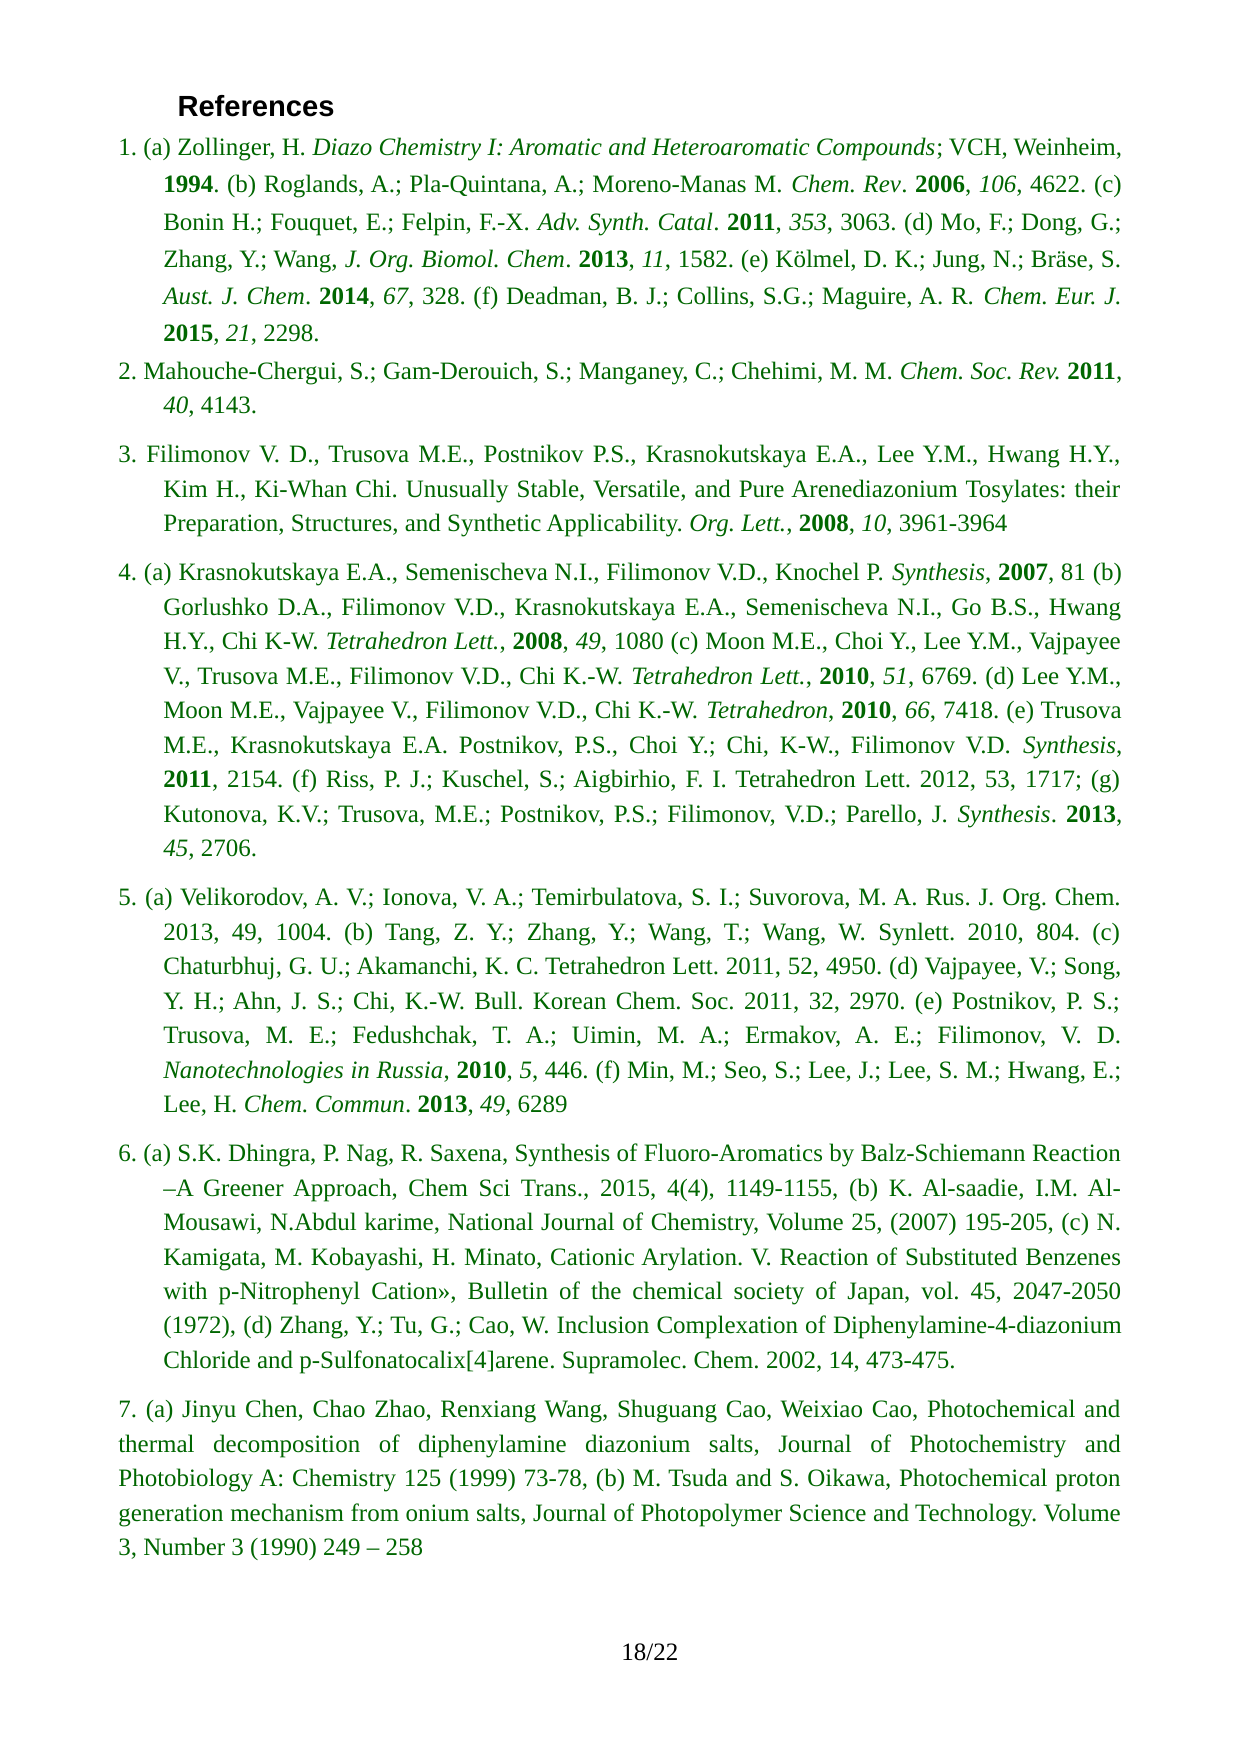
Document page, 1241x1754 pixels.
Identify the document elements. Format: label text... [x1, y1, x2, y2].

list 6. (a) S.K. Dhingra, P. Nag, R. Saxena, Synthesis of Fluoro-Aromatics by Balz-Schiemann Reaction –A Greener Approach, Chem Sci Trans., 2015, 4(4), 1149-1155, (b) K. Al-saadie, I.M. Al-Mousawi, N.Abdul karime, National Journal of Chemistry, Volume 25, (2007) 195-205, (c) N. Kamigata, M. Kobayashi, H. Minato, Cationic Arylation. V. Reaction of Substituted Benzenes with p-Nitrophenyl Cation», Bulletin of the chemical society of Japan, vol. 45, 2047-2050 (1972), (d) Zhang, Y.; Tu, G.; Cao, W. Inclusion Complexation of Diphenylamine-4-diazonium Chloride and p-Sulfonatocalix[4]arene. Supramolec. Chem. 2002, 14, 473-475. [118, 1138, 1122, 1374]
list 5. (a) Velikorodov, A. V.; Ionova, V. A.; Temirbulatova, S. I.; Suvorova, M. A. Rus. J. Org. Chem. 2013, 49, 1004. (b) Tang, Z. Y.; Zhang, Y.; Wang, T.; Wang, W. Synlett. 2010, 804. (c) Chaturbhuj, G. U.; Akamanchi, K. C. Tetrahedron Lett. 2011, 52, 4950. (d) Vajpayee, V.; Song, Y. H.; Ahn, J. S.; Chi, K.-W. Bull. Korean Chem. Soc. 2011, 32, 2970. (e) Postnikov, P. S.; Trusova, M. E.; Fedushchak, T. A.; Uimin, M. A.; Ermakov, A. E.; Filimonov, V. D. Nanotechnologies in Russia, 2010, 5, 446. (f) Min, M.; Seo, S.; Lee, J.; Lee, S. M.; Hwang, E.; Lee, H. Chem. Commun. 2013, 49, 6289 [118, 882, 1122, 1118]
text 7. (a) Jinyu Chen, Chao Zhao, Renxiang Wang, Shuguang Cao, Weixiao Cao, Photochemical and thermal decomposition of diphenylamine diazonium salts, Journal of Photochemistry and Photobiology A: Chemistry 125 (1999) 73-78, (b) M. Tsuda and S. Oikawa, Photochemical proton generation mechanism from onium salts, Journal of Photopolymer Science and Technology. Volume 3, Number 3 (1990) 249 – 258 [118, 1394, 1122, 1561]
subtitle References [118, 88, 1122, 122]
list 3. Filimonov V. D., Trusova M.E., Postnikov P.S., Krasnokutskaya E.A., Lee Y.M., Hwang H.Y., Kim H., Ki-Whan Chi. Unusually Stable, Versatile, and Pure Arenediazonium Tosylates: their Preparation, Structures, and Synthetic Applicability. Org. Lett., 2008, 10, 3961-3964 [118, 439, 1122, 537]
list 2. Mahouche-Chergui, S.; Gam-Derouich, S.; Manganey, C.; Chehimi, M. M. Chem. Soc. Rev. 2011, 40, 4143. [118, 356, 1122, 419]
list 4. (a) Krasnokutskaya E.A., Semenischeva N.I., Filimonov V.D., Knochel P. Synthesis, 2007, 81 (b) Gorlushko D.A., Filimonov V.D., Krasnokutskaya E.A., Semenischeva N.I., Go B.S., Hwang H.Y., Chi K-W. Tetrahedron Lett., 2008, 49, 1080 (c) Moon M.E., Choi Y., Lee Y.M., Vajpayee V., Trusova M.E., Filimonov V.D., Chi K.-W. Tetrahedron Lett., 2010, 51, 6769. (d) Lee Y.M., Moon M.E., Vajpayee V., Filimonov V.D., Chi K.-W. Tetrahedron, 2010, 66, 7418. (e) Trusova M.E., Krasnokutskaya E.A. Postnikov, P.S., Choi Y.; Chi, K-W., Filimonov V.D. Synthesis, 2011, 2154. (f) Riss, P. J.; Kuschel, S.; Aigbirhio, F. I. Tetrahedron Lett. 2012, 53, 1717; (g) Kutonova, K.V.; Trusova, M.E.; Postnikov, P.S.; Filimonov, V.D.; Parello, J. Synthesis. 2013, 45, 2706. [118, 557, 1122, 862]
list 1. (a) Zollinger, H. Diazo Chemistry I: Aromatic and Heteroaromatic Compounds; VCH, Weinheim, 1994. (b) Roglands, A.; Pla-Quintana, A.; Moreno-Manas M. Chem. Rev. 2006, 106, 4622. (c) Bonin H.; Fouquet, E.; Felpin, F.-X. Adv. Synth. Catal. 2011, 353, 3063. (d) Mo, F.; Dong, G.; Zhang, Y.; Wang, J. Org. Biomol. Chem. 2013, 11, 1582. (e) Kölmel, D. K.; Jung, N.; Bräse, S. Aust. J. Chem. 2014, 67, 328. (f) Deadman, B. J.; Collins, S.G.; Maguire, A. R. Chem. Eur. J. 2015, 21, 2298. [118, 132, 1122, 347]
